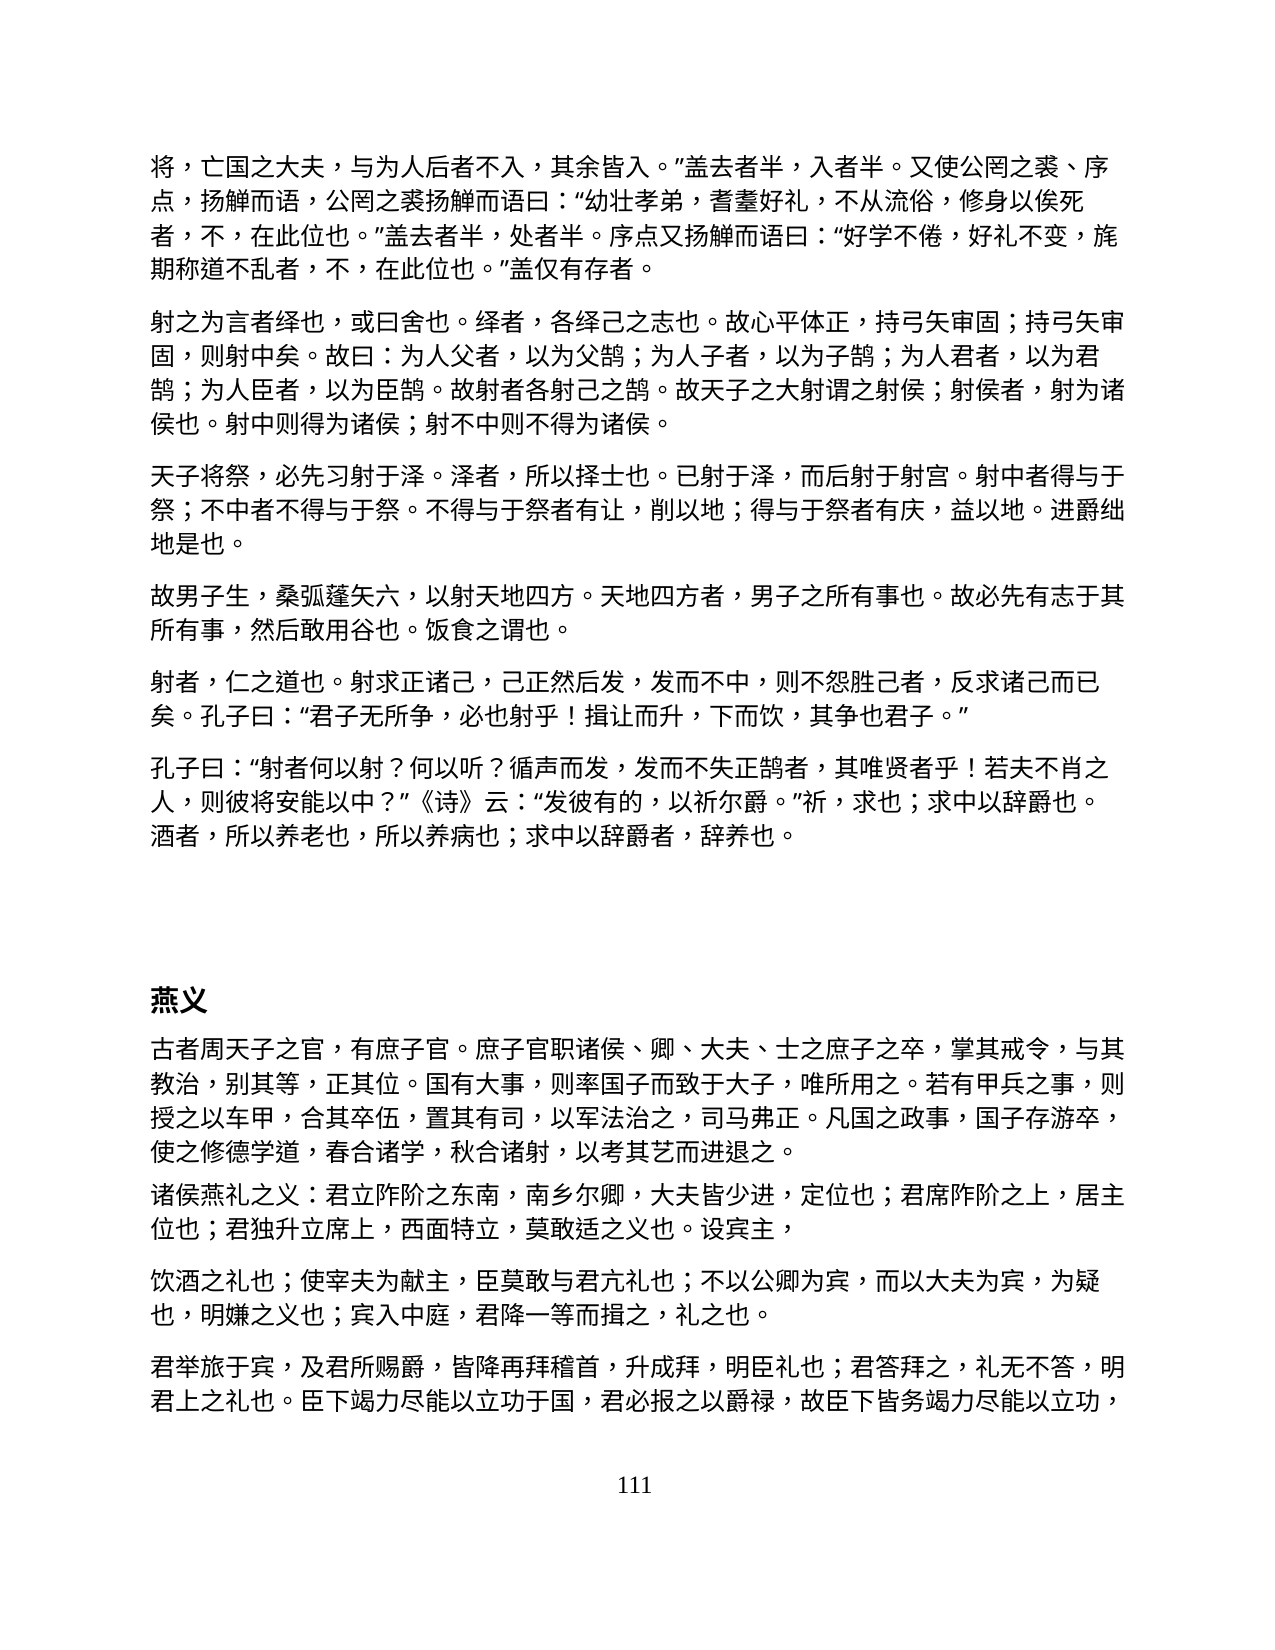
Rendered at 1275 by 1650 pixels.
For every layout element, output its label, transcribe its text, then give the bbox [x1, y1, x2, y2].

text 射之为言者绎也，或曰舍也。绎者，各绎己之志也。故心平体正，持弓矢审固；持弓矢审固，则射中矣。故曰：为人父者，以为父鹄；为人子者，以为子鹄；为人君者，以为君鹄；为人臣者，以为臣鹄。故射者各射己之鹄。故天子之大射谓之射侯；射侯者，射为诸侯也。射中则得为诸侯；射不中则不得为诸侯。 [150, 304, 1125, 440]
text 将，亡国之大夫，与为人后者不入，其余皆入。”盖去者半，入者半。又使公罔之裘、序点，扬觯而语，公罔之裘扬觯而语曰：“幼壮孝弟，耆耋好礼，不从流俗，修身以俟死者，不，在此位也。”盖去者半，处者半。序点又扬觯而语曰：“好学不倦，好礼不变，旄期称道不乱者，不，在此位也。”盖仅有存者。 [150, 150, 1125, 286]
text 射者，仁之道也。射求正诸己，己正然后发，发而不中，则不怨胜己者，反求诸己而已矣。孔子曰：“君子无所争，必也射乎！揖让而升，下而饮，其争也君子。” [150, 664, 1125, 733]
text 君举旅于宾，及君所赐爵，皆降再拜稽首，升成拜，明臣礼也；君答拜之，礼无不答，明君上之礼也。臣下竭力尽能以立功于国，君必报之以爵禄，故臣下皆务竭力尽能以立功， [150, 1349, 1125, 1418]
text 饮酒之礼也；使宰夫为献主，臣莫敢与君亢礼也；不以公卿为宾，而以大夫为宾，为疑也，明嫌之义也；宾入中庭，君降一等而揖之，礼之也。 [150, 1263, 1125, 1332]
text 天子将祭，必先习射于泽。泽者，所以择士也。已射于泽，而后射于射宫。射中者得与于祭；不中者不得与于祭。不得与于祭者有让，削以地；得与于祭者有庆，益以地。进爵绌地是也。 [150, 458, 1125, 561]
text 孔子曰：“射者何以射？何以听？循声而发，发而不失正鹄者，其唯贤者乎！若夫不肖之人，则彼将安能以中？”《诗》云：“发彼有的，以祈尔爵。”祈，求也；求中以辞爵也。酒者，所以养老也，所以养病也；求中以辞爵者，辞养也。 [150, 751, 1125, 853]
text 古者周天子之官，有庶子官。庶子官职诸侯、卿、大夫、士之庶子之卒，掌其戒令，与其教治，别其等，正其位。国有大事，则率国子而致于大子，唯所用之。若有甲兵之事，则授之以车甲，合其卒伍，置其有司，以军法治之，司马弗正。凡国之政事，国子存游卒，使之修德学道，春合诸学，秋合诸射，以考其艺而进退之。 [150, 1032, 1125, 1168]
subtitle 燕义 [150, 980, 1125, 1020]
text 诸侯燕礼之义：君立阼阶之东南，南乡尔卿，大夫皆少进，定位也；君席阼阶之上，居主位也；君独升立席上，西面特立，莫敢适之义也。设宾主， [150, 1177, 1125, 1246]
text 故男子生，桑弧蓬矢六，以射天地四方。天地四方者，男子之所有事也。故必先有志于其所有事，然后敢用谷也。饭食之谓也。 [150, 578, 1125, 647]
